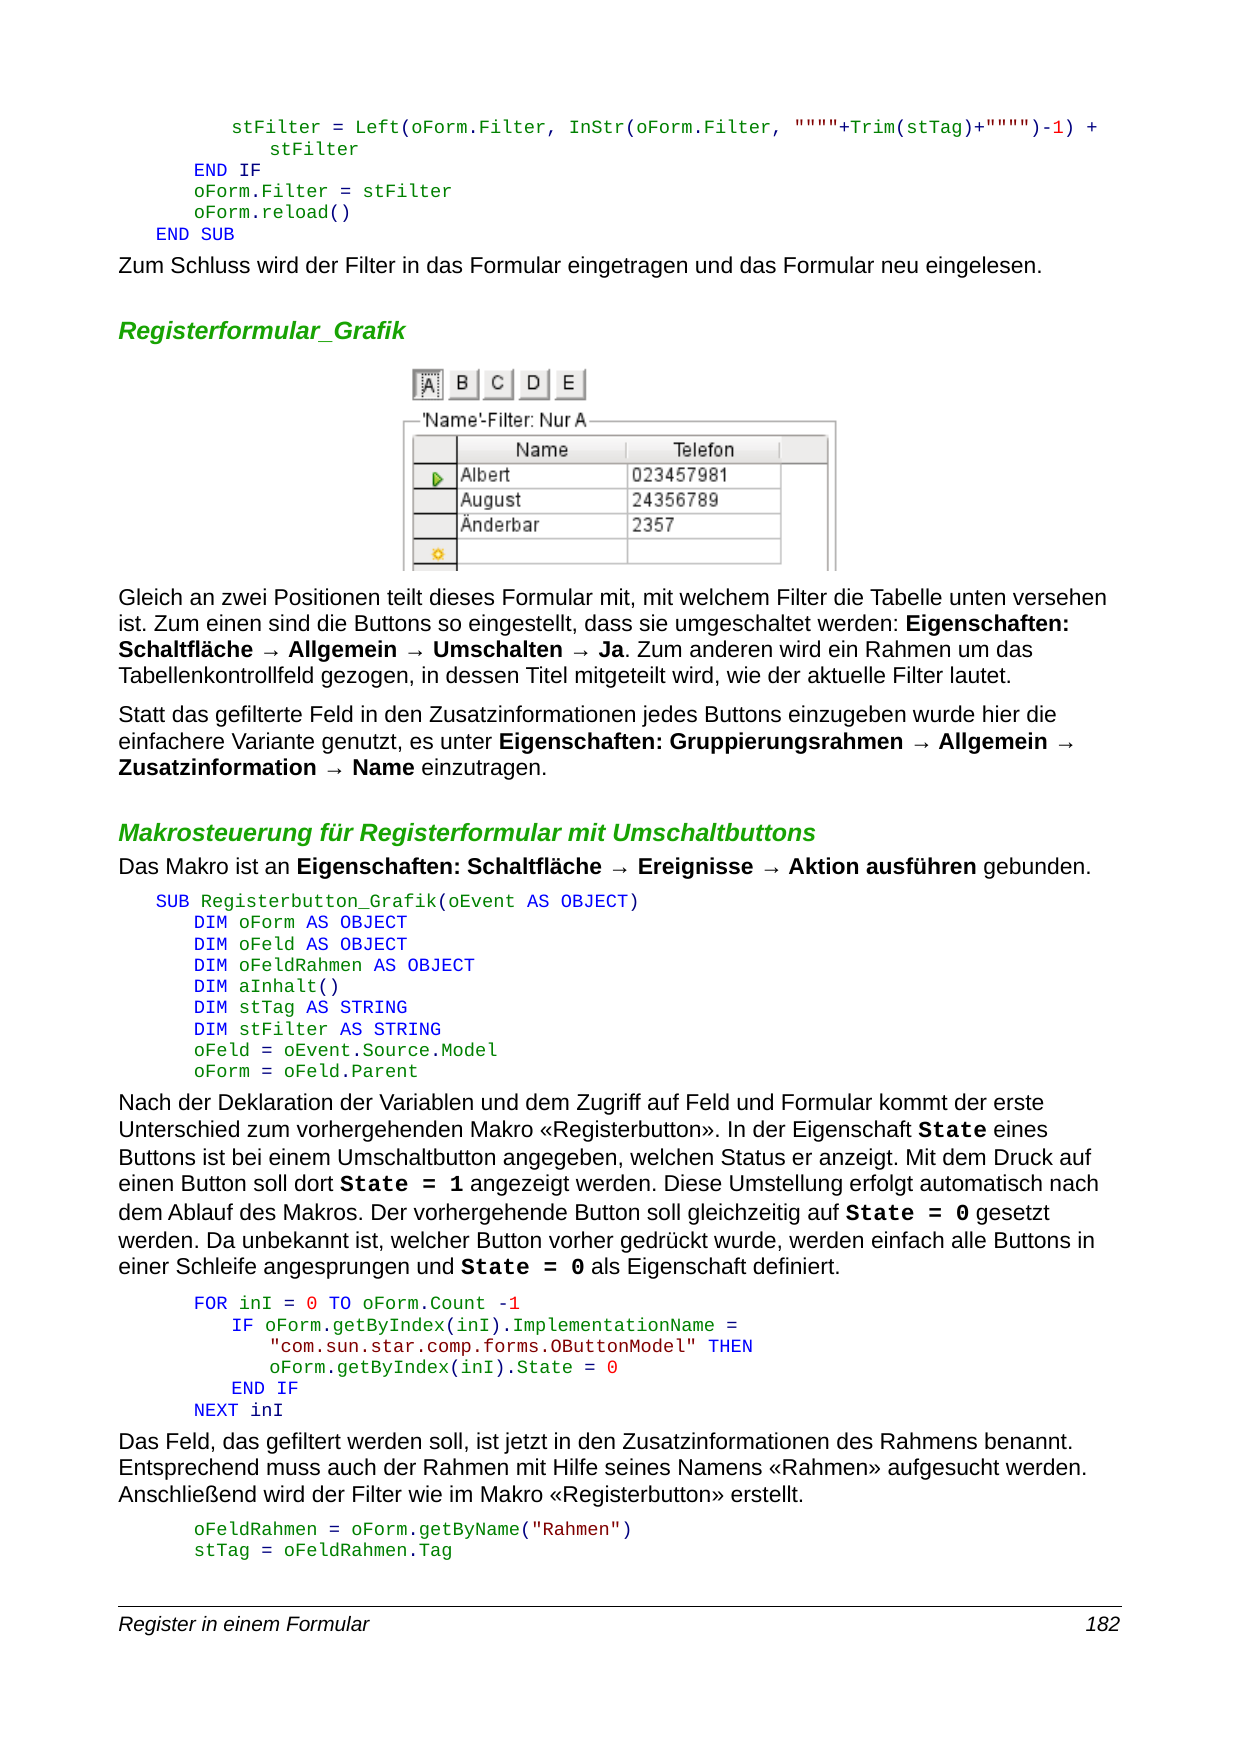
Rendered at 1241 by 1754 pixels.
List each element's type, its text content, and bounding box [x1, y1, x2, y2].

text oForm.getByIndex(inI).State = 0 [156, 1358, 1122, 1379]
text Das Feld, das gefiltert werden soll, ist jetzt in den Zusatzinformationen des Rahmens benannt. Entsprechend muss auch der Rahmen mit Hilfe seines Namens «Rahmen» aufgesucht werden. Anschließend wird der Filter wie im Makro «Registerbutton» erstellt. [118, 1428, 1122, 1507]
text stFilter = Left(oForm.Filter, InStr(oForm.Filter, """"+Trim(stTag)+"""")-1) + stFilter [156, 118, 1122, 161]
text NEXT inI [156, 1400, 1122, 1422]
text oFeld = oEvent.Source.Model [156, 1041, 1122, 1062]
text Zum Schluss wird der Filter in das Formular eingetragen und das Formular neu eingelesen. [118, 252, 1122, 278]
text END IF [156, 1379, 1122, 1400]
text Das Makro ist an Eigenschaften: Schaltfläche → Ereignisse → Aktion ausführen gebunden. [118, 853, 1122, 879]
text DIM stFilter AS STRING [156, 1019, 1122, 1041]
text DIM oFeldRahmen AS OBJECT [156, 956, 1122, 977]
text FOR inI = 0 TO oForm.Count -1 [156, 1294, 1122, 1315]
text END IF [156, 161, 1122, 182]
text oForm.reload() [156, 203, 1122, 224]
text oFeldRahmen = oForm.getByName("Rahmen") [156, 1519, 1122, 1541]
text DIM oForm AS OBJECT [156, 913, 1122, 934]
text DIM aInhalt() [156, 977, 1122, 998]
text Gleich an zwei Positionen teilt dieses Formular mit, mit welchem Filter die Tabelle unten versehen ist. Zum einen sind die Buttons so eingestellt, dass sie umgeschaltet werden: Eigenschaften: Schaltfläche → Allgemein → Umschalten → Ja. Zum anderen wird ein Rahmen um das Tabellenkontrollfeld gezogen, in dessen Titel mitgeteilt wird, wie der aktuelle Filter lautet. [118, 583, 1122, 689]
text DIM oFeld AS OBJECT [156, 934, 1122, 956]
picture [397, 363, 843, 571]
text IF oForm.getByIndex(inI).ImplementationName = "com.sun.star.comp.forms.OButtonModel" THEN [156, 1315, 1122, 1358]
text oForm.Filter = stFilter [156, 182, 1122, 203]
text stTag = oFeldRahmen.Tag [156, 1541, 1122, 1562]
text DIM stTag AS STRING [156, 998, 1122, 1019]
text oForm = oFeld.Parent [156, 1062, 1122, 1083]
text SUB Registerbutton_Grafik(oEvent AS OBJECT) [156, 892, 1122, 913]
subtitle Registerformular_Grafik [118, 316, 1122, 344]
subtitle Makrosteuerung für Registerformular mit Umschaltbuttons [118, 818, 1122, 847]
text Statt das gefilterte Feld in den Zusatzinformationen jedes Buttons einzugeben wurde hier die einfachere Variante genutzt, es unter Eigenschaften: Gruppierungsrahmen → Allgemein → Zusatzinformation → Name einzutragen. [118, 701, 1122, 780]
text Nach der Deklaration der Variablen und dem Zugriff auf Feld und Formular kommt der erste Unterschied zum vorhergehenden Makro «Registerbutton». In der Eigenschaft State eines Buttons ist bei einem Umschaltbutton angegeben, welchen Status er anzeigt. Mit dem Druck auf einen Button soll dort State = 1 angezeigt werden. Diese Umstellung erfolgt automatisch nach dem Ablauf des Makros. Der vorhergehende Button soll gleichzeitig auf State = 0 gesetzt werden. Da unbekannt ist, welcher Button vorher gedrückt wurde, werden einfach alle Buttons in einer Schleife angesprungen und State = 0 als Eigenschaft definiert. [118, 1089, 1122, 1282]
text END SUB [156, 224, 1122, 246]
